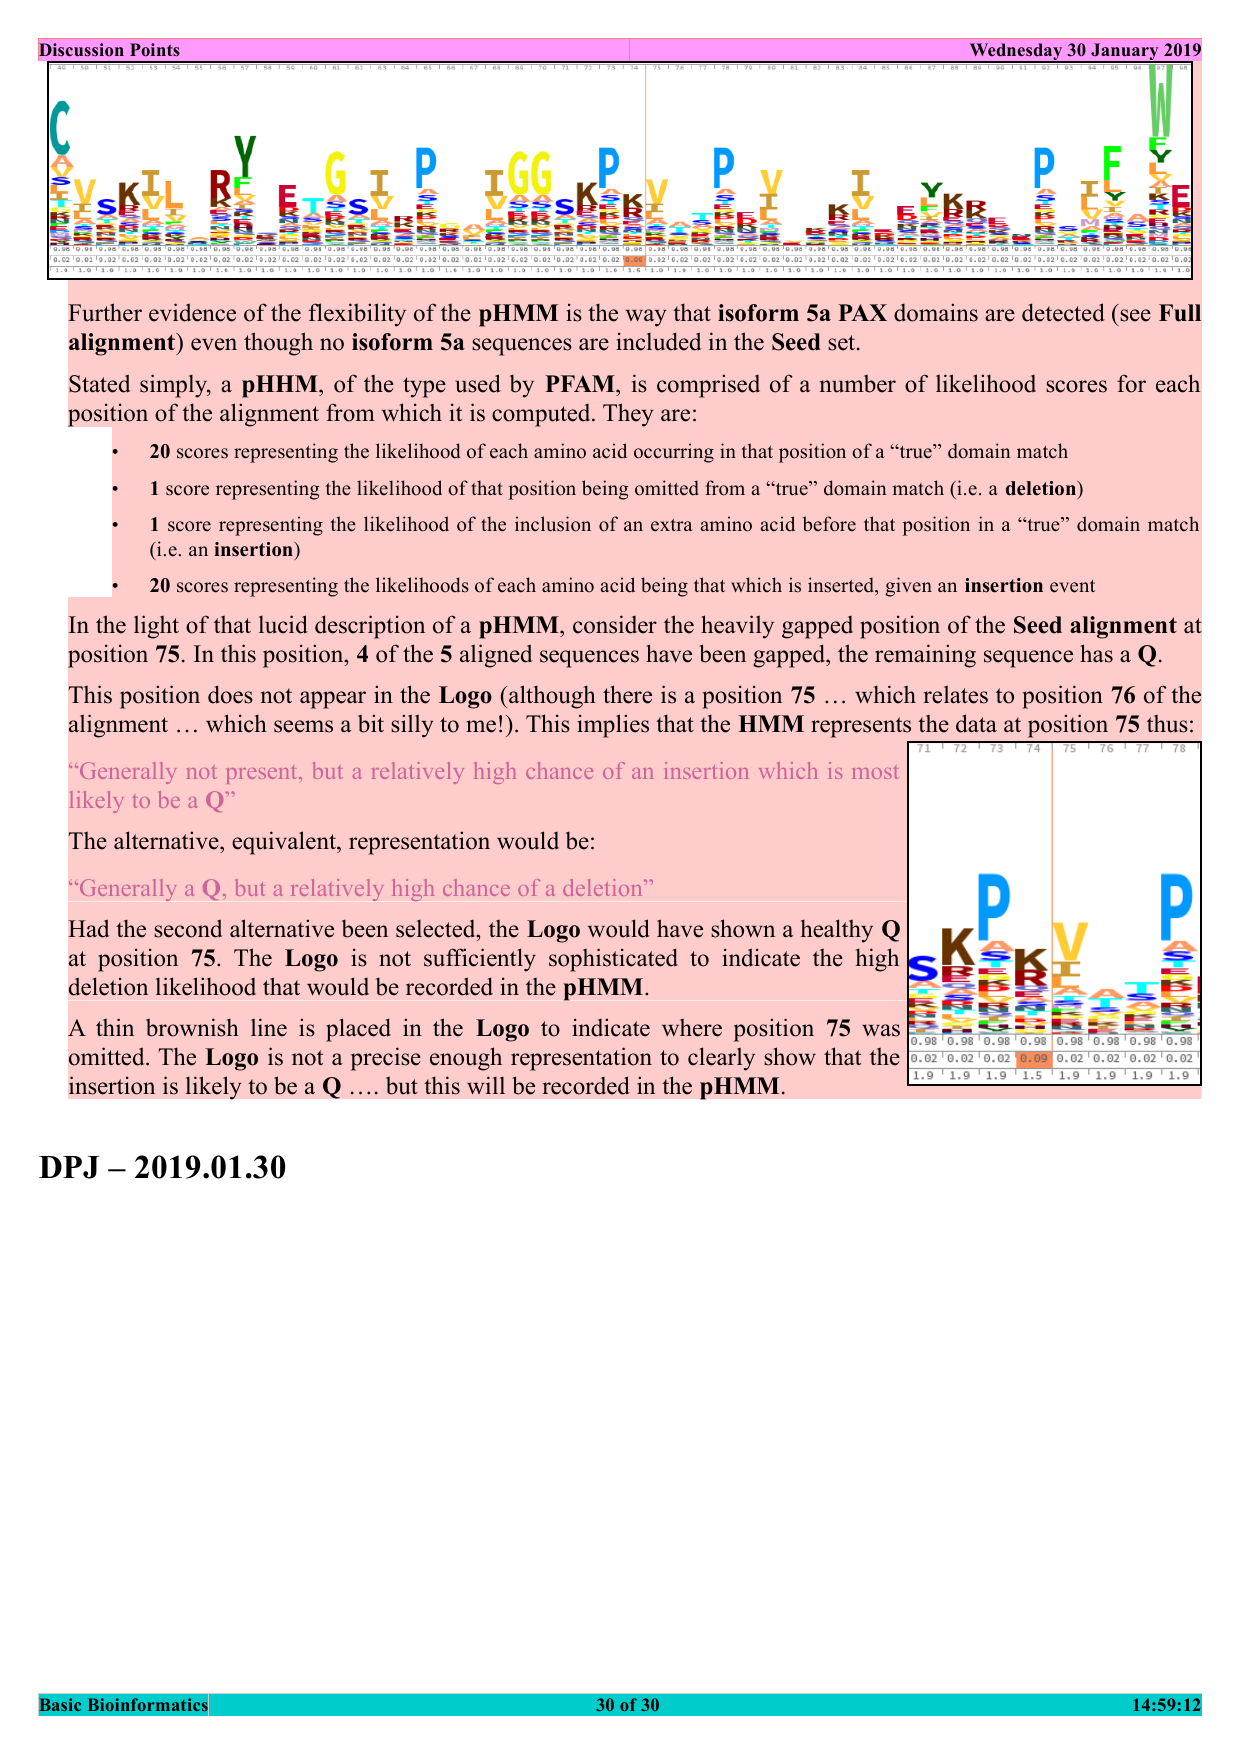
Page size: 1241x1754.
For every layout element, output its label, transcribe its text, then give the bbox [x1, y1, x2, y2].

text Had the second alternative been selected, the Logo would have shown a healthy Q at position 75. The Logo is not sufficiently sophisticated to indicate the high deletion likelihood that would be recorded in the pHMM. [68, 913, 907, 1001]
text Further evidence of the flexibility of the pHMM is the way that isoform 5a PAX domains are detected (see Full alignment) even though no isoform 5a sequences are included in the Seed set. [68, 278, 1202, 356]
text The alternative, equivalent, representation would be: [68, 826, 907, 855]
text “Generally a Q, but a relatively high chance of a deletion” [68, 873, 907, 902]
text DPJ – 2019.01.30 [38, 1147, 1202, 1186]
list 1 score representing the likelihood of that position being omitted from a “true” domain match (i.e. a deletion) [112, 476, 1202, 500]
list 20 scores representing the likelihood of each amino acid occurring in that position of a “true” domain match [112, 439, 1202, 463]
text “Generally not present, but a relatively high chance of an insertion which is most likely to be a Q” [68, 756, 907, 814]
text A thin brownish line is placed in the Logo to indicate where position 75 was omitted. The Logo is not a precise enough representation to clearly show that the insertion is likely to be a Q …. but this will be recorded in the pHMM. [68, 1012, 1202, 1099]
list 1 score representing the likelihood of the inclusion of an extra amino acid before that position in a “true” domain match (i.e. an insertion) [112, 512, 1202, 560]
text In the light of that lucid description of a pHMM, consider the heavily gapped position of the Seed alignment at position 75. In this position, 4 of the 5 aligned sequences have been gapped, the remaining sequence has a Q. [68, 609, 1202, 668]
list 20 scores representing the likelihoods of each amino acid being that which is inserted, given an insertion event [112, 573, 1202, 597]
picture [909, 743, 1200, 1084]
text This position does not appear in the Logo (although there is a position 75 … which relates to position 76 of the alignment … which seems a bit silly to me!). This implies that the HMM represents the data at position 75 thus: [68, 680, 1202, 738]
picture [49, 63, 1191, 278]
text Stated simply, a pHHM, of the type used by PFAM, is comprised of a number of likelihood scores for each position of the alignment from which it is computed. They are: [68, 368, 1202, 427]
